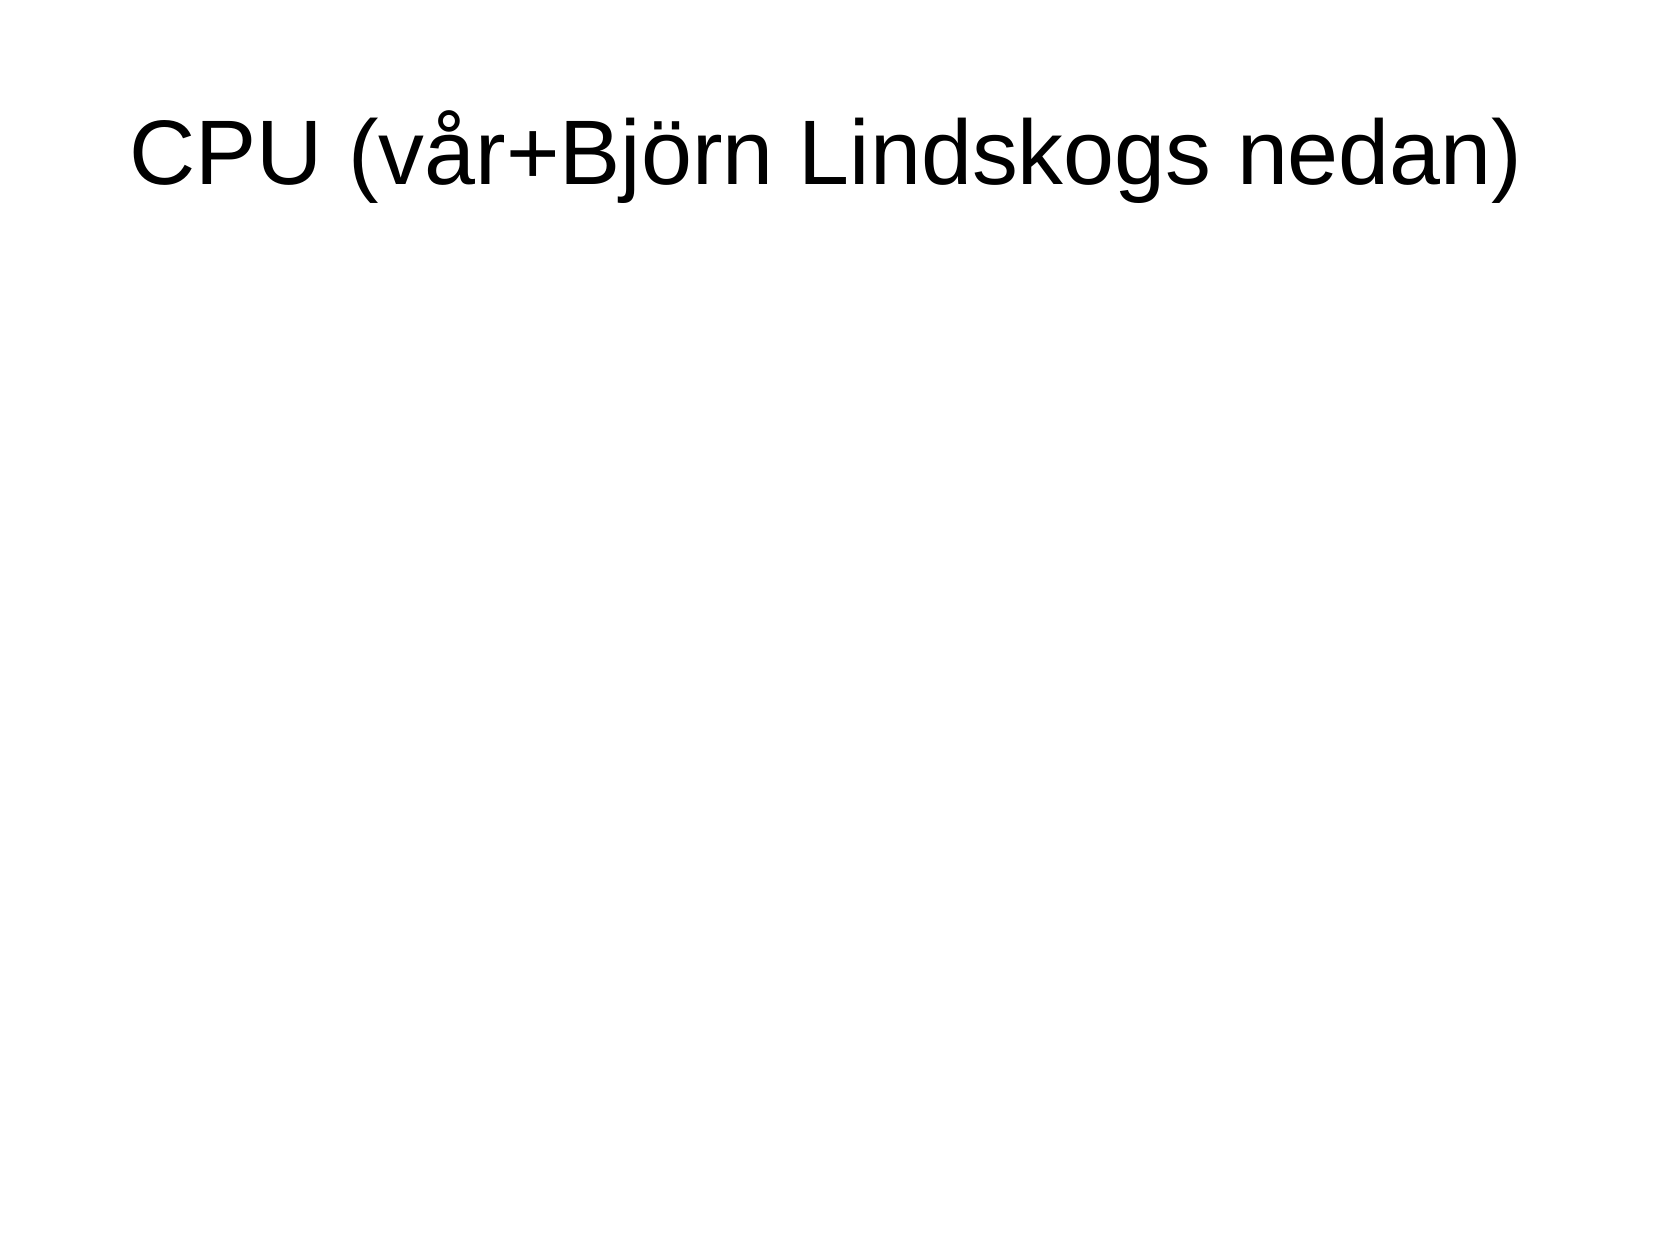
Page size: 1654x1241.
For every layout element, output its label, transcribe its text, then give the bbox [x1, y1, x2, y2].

title CPU (vår+Björn Lindskogs nedan) [82, 49, 1571, 257]
